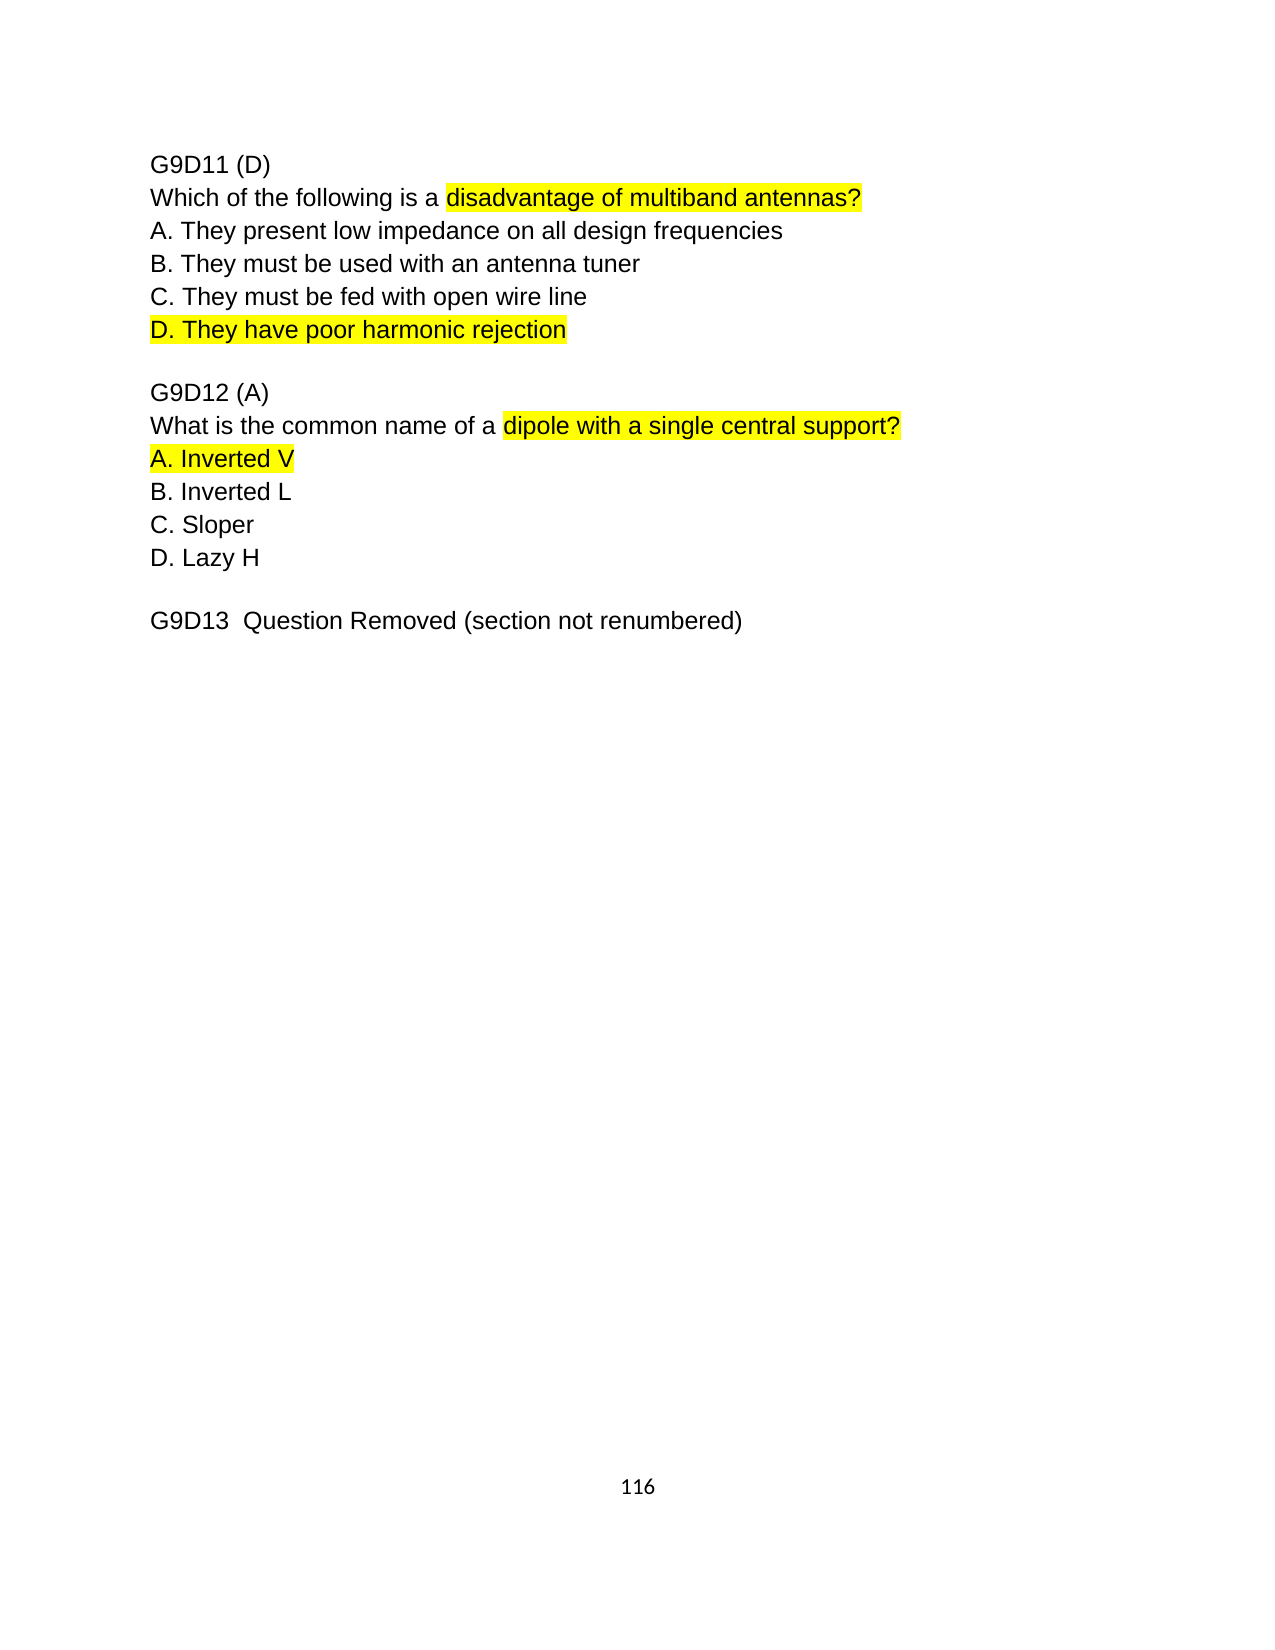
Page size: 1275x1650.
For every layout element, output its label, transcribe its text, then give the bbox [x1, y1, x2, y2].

text G9D11 (D) Which of the following is a disadvantage of multiband antennas? A. They present low impedance on all design frequencies B. They must be used with an antenna tuner C. They must be fed with open wire line D. They have poor harmonic rejection [150, 150, 1125, 344]
text G9D12 (A) What is the common name of a dipole with a single central support? A. Inverted V B. Inverted L C. Sloper D. Lazy H [150, 378, 1125, 572]
text G9D13 Question Removed (section not renumbered) [150, 606, 1125, 635]
